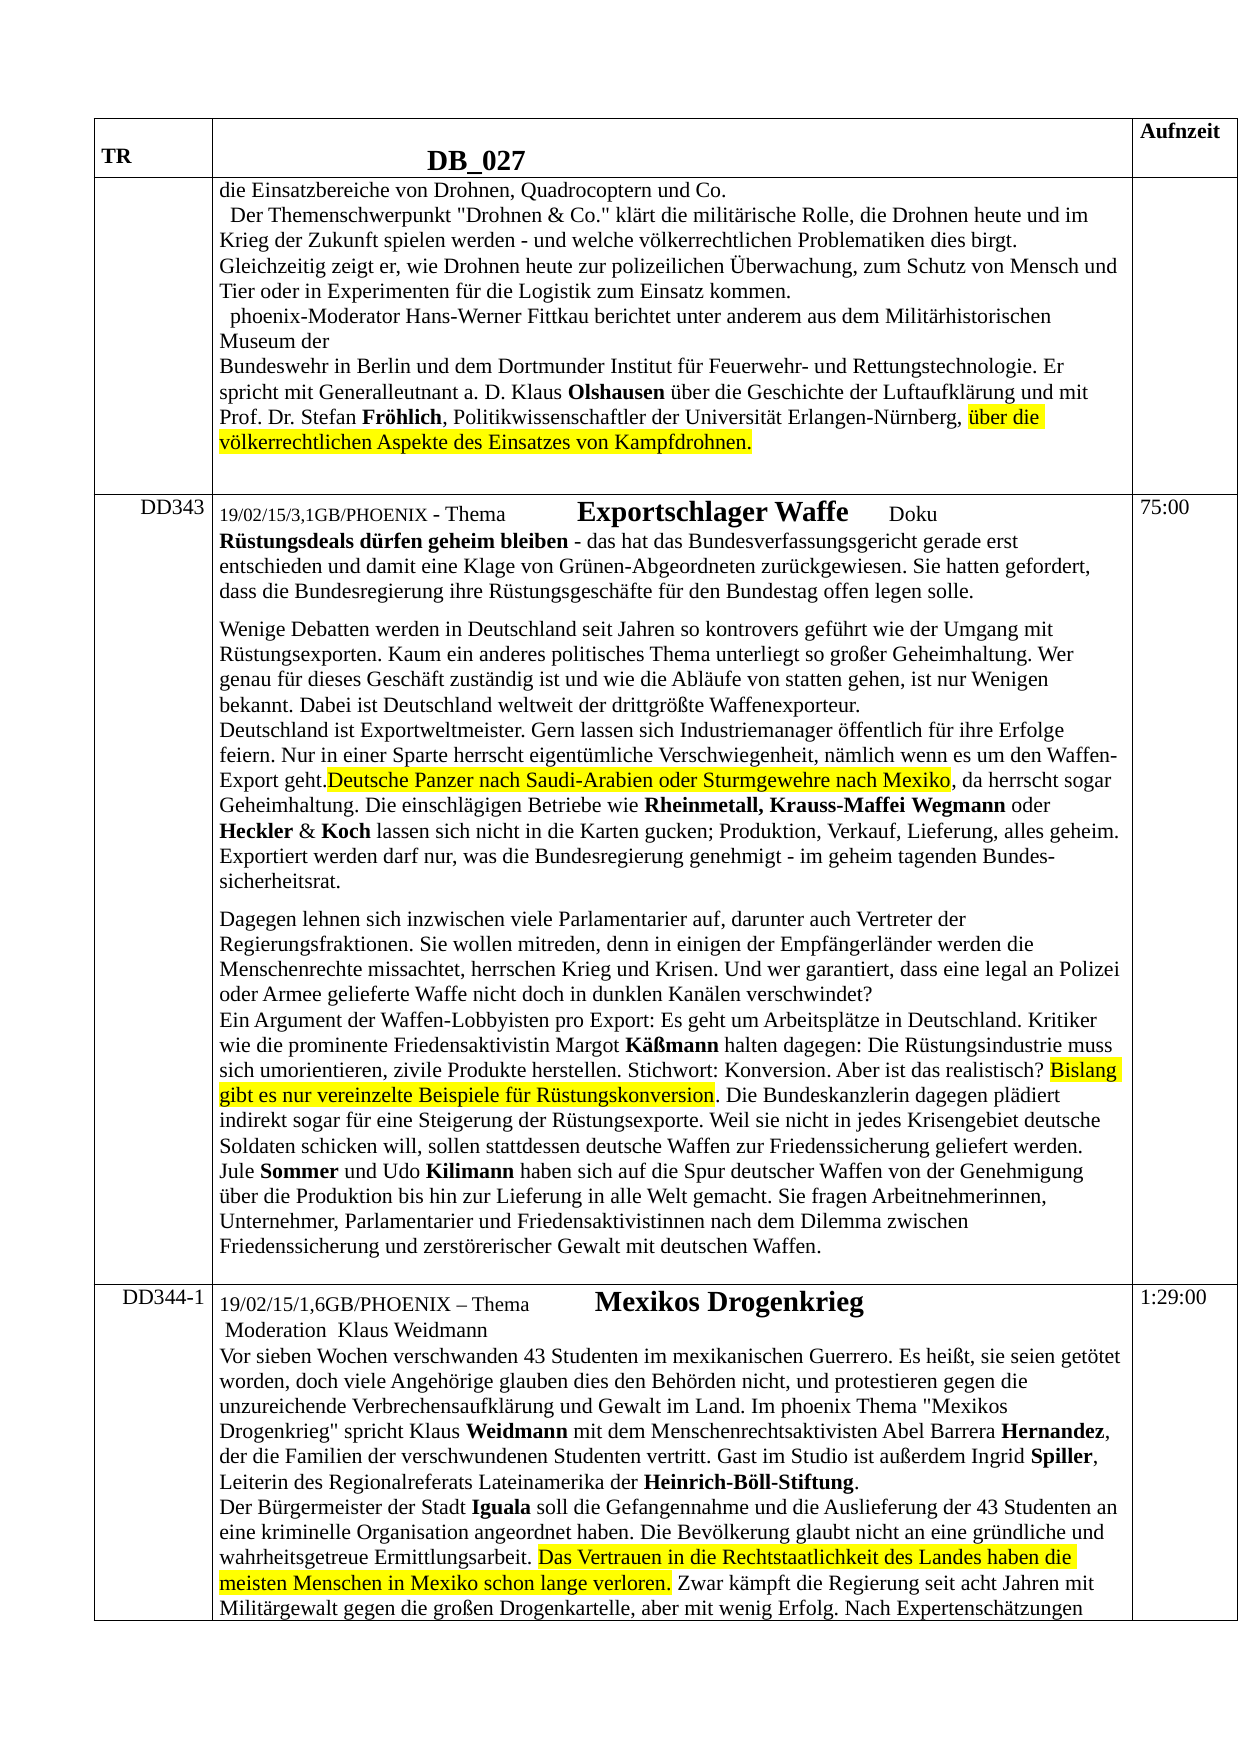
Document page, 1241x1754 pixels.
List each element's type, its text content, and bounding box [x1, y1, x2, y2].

table_cell 1:29:00 [1133, 1285, 1237, 1620]
table_cell DD344-1 [95, 1285, 212, 1620]
table_cell [95, 178, 212, 494]
table_cell 75:00 [1133, 495, 1237, 1284]
table_header TR [95, 119, 212, 177]
table_cell DD343 [95, 495, 212, 1284]
table_cell 19/02/15/1,6GB/PHOENIX – Thema Mexikos Drogenkrieg Moderation Klaus Weidmann Vor sieben Wochen verschwanden 43 Studenten im mexikanischen Guerrero. Es heißt, sie seien getötet worden, doch viele Angehörige glauben dies den Behörden nicht, und protestieren gegen die unzureichende Verbrechensaufklärung und Gewalt im Land. Im phoenix Thema "Mexikos Drogenkrieg" spricht Klaus Weidmann mit dem Menschenrechtsaktivisten Abel Barrera Hernandez, der die Familien der verschwundenen Studenten vertritt. Gast im Studio ist außerdem Ingrid Spiller, Leiterin des Regionalreferats Lateinamerika der Heinrich-Böll-Stiftung. Der Bürgermeister der Stadt Iguala soll die Gefangennahme und die Auslieferung der 43 Studenten an eine kriminelle Organisation angeordnet haben. Die Bevölkerung glaubt nicht an eine gründliche und wahrheitsgetreue Ermittlungsarbeit. Das Vertrauen in die Rechtstaatlichkeit des Landes haben die meisten Menschen in Mexiko schon lange verloren. Zwar kämpft die Regierung seit acht Jahren mit Militärgewalt gegen die großen Drogenkartelle, aber mit wenig Erfolg. Nach Expertenschätzungen [213, 1285, 1132, 1620]
table_cell die Einsatzbereiche von Drohnen, Quadrocoptern und Co. Der Themenschwerpunkt "Drohnen & Co." klärt die militärische Rolle, die Drohnen heute und im Krieg der Zukunft spielen werden - und welche völkerrechtlichen Problematiken dies birgt. Gleichzeitig zeigt er, wie Drohnen heute zur polizeilichen Überwachung, zum Schutz von Mensch und Tier oder in Experimenten für die Logistik zum Einsatz kommen. phoenix-Moderator Hans-Werner Fittkau berichtet unter anderem aus dem Militärhistorischen Museum der Bundeswehr in Berlin und dem Dortmunder Institut für Feuerwehr- und Rettungstechnologie. Er spricht mit Generalleutnant a. D. Klaus Olshausen über die Geschichte der Luftaufklärung und mit Prof. Dr. Stefan Fröhlich, Politikwissenschaftler der Universität Erlangen-Nürnberg, über die völkerrechtlichen Aspekte des Einsatzes von Kampfdrohnen. [213, 178, 1132, 494]
table_header Aufnzeit [1133, 119, 1237, 177]
table_cell [1133, 178, 1237, 494]
table_header DB_027 [213, 119, 1132, 177]
table_cell 19/02/15/3,1GB/PHOENIX - Thema Exportschlager Waffe Doku Rüstungsdeals dürfen geheim bleiben - das hat das Bundesverfassungsgericht gerade erst entschieden und damit eine Klage von Grünen-Abgeordneten zurückgewiesen. Sie hatten gefordert, dass die Bundesregierung ihre Rüstungsgeschäfte für den Bundestag offen legen solle. Wenige Debatten werden in Deutschland seit Jahren so kontrovers geführt wie der Umgang mit Rüstungsexporten. Kaum ein anderes politisches Thema unterliegt so großer Geheimhaltung. Wer genau für dieses Geschäft zuständig ist und wie die Abläufe von statten gehen, ist nur Wenigen bekannt. Dabei ist Deutschland weltweit der drittgrößte Waffenexporteur. Deutschland ist Exportweltmeister. Gern lassen sich Industriemanager öffentlich für ihre Erfolge feiern. Nur in einer Sparte herrscht eigentümliche Verschwiegenheit, nämlich wenn es um den Waffen-Export geht.Deutsche Panzer nach Saudi-Arabien oder Sturmgewehre nach Mexiko, da herrscht sogar Geheimhaltung. Die einschlägigen Betriebe wie Rheinmetall, Krauss-Maffei Wegmann oder Heckler & Koch lassen sich nicht in die Karten gucken; Produktion, Verkauf, Lieferung, alles geheim. Exportiert werden darf nur, was die Bundesregierung genehmigt - im geheim tagenden Bundes-sicherheitsrat. Dagegen lehnen sich inzwischen viele Parlamentarier auf, darunter auch Vertreter der Regierungsfraktionen. Sie wollen mitreden, denn in einigen der Empfängerländer werden die Menschenrechte missachtet, herrschen Krieg und Krisen. Und wer garantiert, dass eine legal an Polizei oder Armee gelieferte Waffe nicht doch in dunklen Kanälen verschwindet? Ein Argument der Waffen-Lobbyisten pro Export: Es geht um Arbeitsplätze in Deutschland. Kritiker wie die prominente Friedensaktivistin Margot Käßmann halten dagegen: Die Rüstungsindustrie muss sich umorientieren, zivile Produkte herstellen. Stichwort: Konversion. Aber ist das realistisch? Bislang gibt es nur vereinzelte Beispiele für Rüstungskonversion. Die Bundeskanzlerin dagegen plädiert indirekt sogar für eine Steigerung der Rüstungsexporte. Weil sie nicht in jedes Krisengebiet deutsche Soldaten schicken will, sollen stattdessen deutsche Waffen zur Friedenssicherung geliefert werden. Jule Sommer und Udo Kilimann haben sich auf die Spur deutscher Waffen von der Genehmigung über die Produktion bis hin zur Lieferung in alle Welt gemacht. Sie fragen Arbeitnehmerinnen, Unternehmer, Parlamentarier und Friedensaktivistinnen nach dem Dilemma zwischen Friedenssicherung und zerstörerischer Gewalt mit deutschen Waffen. [213, 495, 1132, 1284]
